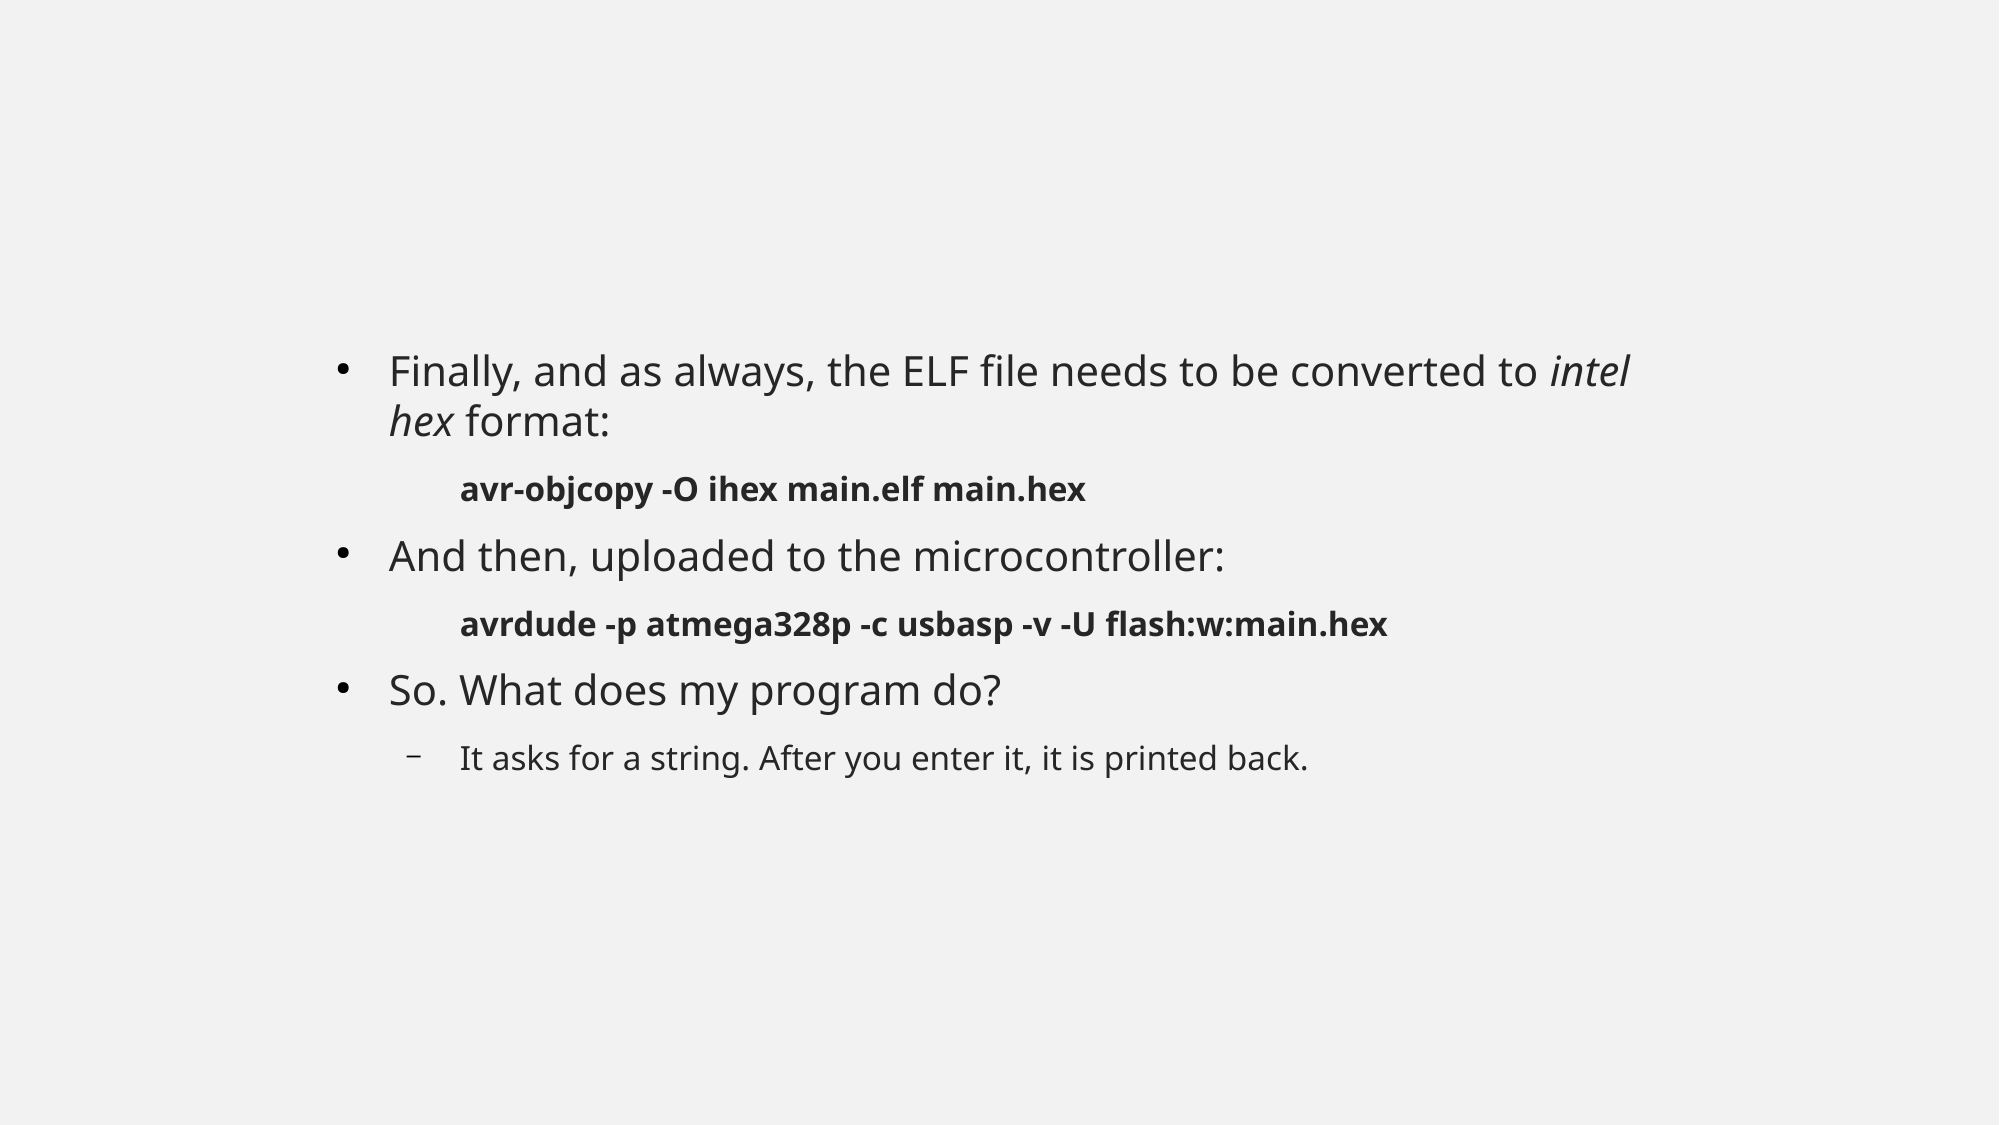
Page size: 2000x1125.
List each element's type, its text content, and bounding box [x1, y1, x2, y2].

list Finally, and as always, the ELF file needs to be converted to intel hex format: avr-objcopy -O ihex main.elf main.hex And then, uploaded to the microcontroller: avrdude -p atmega328p -c usbasp -v -U flash:w:main.hex So. What does my program do? It asks for a string. After you enter it, it is printed back. [303, 337, 1697, 788]
